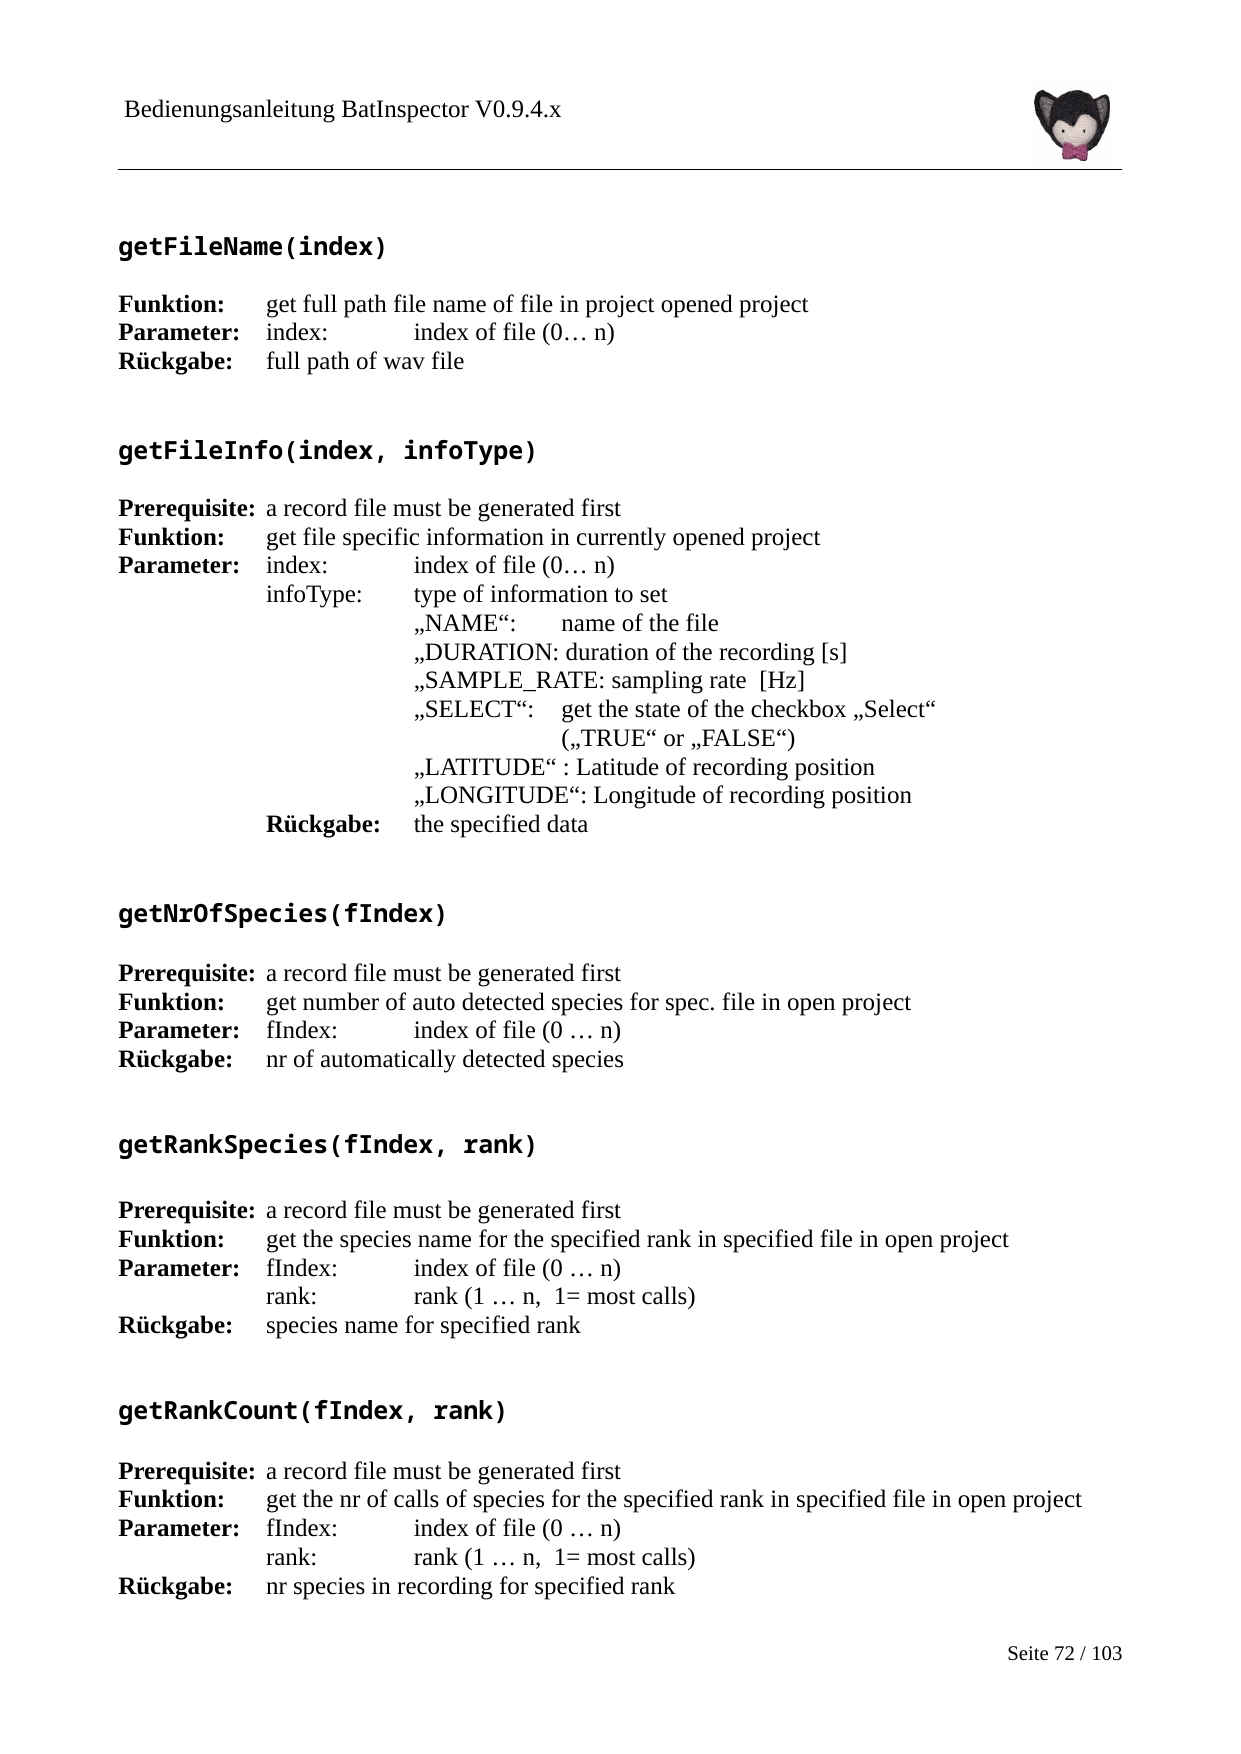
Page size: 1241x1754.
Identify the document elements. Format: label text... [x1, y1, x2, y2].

text Rückgabe: nr of automatically detected species [118, 1044, 1122, 1073]
text Parameter: fIndex: index of file (0 … n) rank: rank (1 … n, 1= most calls) [118, 1513, 1122, 1571]
text „LONGITUDE“: Longitude of recording position [118, 780, 1122, 809]
text Parameter: index: index of file (0… n) [118, 317, 1122, 346]
text Funktion: get the species name for the specified rank in specified file in open project [118, 1224, 1122, 1253]
text Funktion: get file specific information in currently opened project [118, 522, 1122, 550]
text Parameter: fIndex: index of file (0 … n) rank: rank (1 … n, 1= most calls) [118, 1253, 1122, 1310]
text Parameter: index: index of file (0… n) infoType: type of information to set „NAME“: name of the file „DURATION: duration of the recording [s] „SAMPLE_RATE: sampling rate [Hz] „SELECT“: get the state of the checkbox „Select“ („TRUE“ or „FALSE“) „LATITUDE“ : Latitude of recording position [118, 550, 1122, 780]
text getRankSpecies(fIndex, rank) [118, 1127, 1122, 1161]
text Funktion: get number of auto detected species for spec. file in open project [118, 987, 1122, 1016]
text Prerequisite: a record file must be generated first [118, 1456, 1122, 1484]
text getFileName(index) [118, 228, 1122, 262]
text Parameter: fIndex: index of file (0 … n) [118, 1016, 1122, 1044]
text getRankCount(fIndex, rank) [118, 1393, 1122, 1427]
text Rückgabe: species name for specified rank [118, 1310, 1122, 1339]
picture [1030, 80, 1119, 169]
text Prerequisite: a record file must be generated first [118, 958, 1122, 987]
text getFileInfo(index, infoType) [118, 432, 1122, 466]
text Rückgabe: nr species in recording for specified rank [118, 1571, 1122, 1599]
text Funktion: get full path file name of file in project opened project [118, 289, 1122, 317]
text Prerequisite: a record file must be generated first [118, 493, 1122, 522]
text Prerequisite: a record file must be generated first [118, 1195, 1122, 1224]
text Funktion: get the nr of calls of species for the specified rank in specified file in open project [118, 1484, 1122, 1513]
text Rückgabe: the specified data [118, 809, 1122, 838]
text getNrOfSpecies(fIndex) [118, 895, 1122, 929]
text Rückgabe: full path of wav file [118, 346, 1122, 375]
